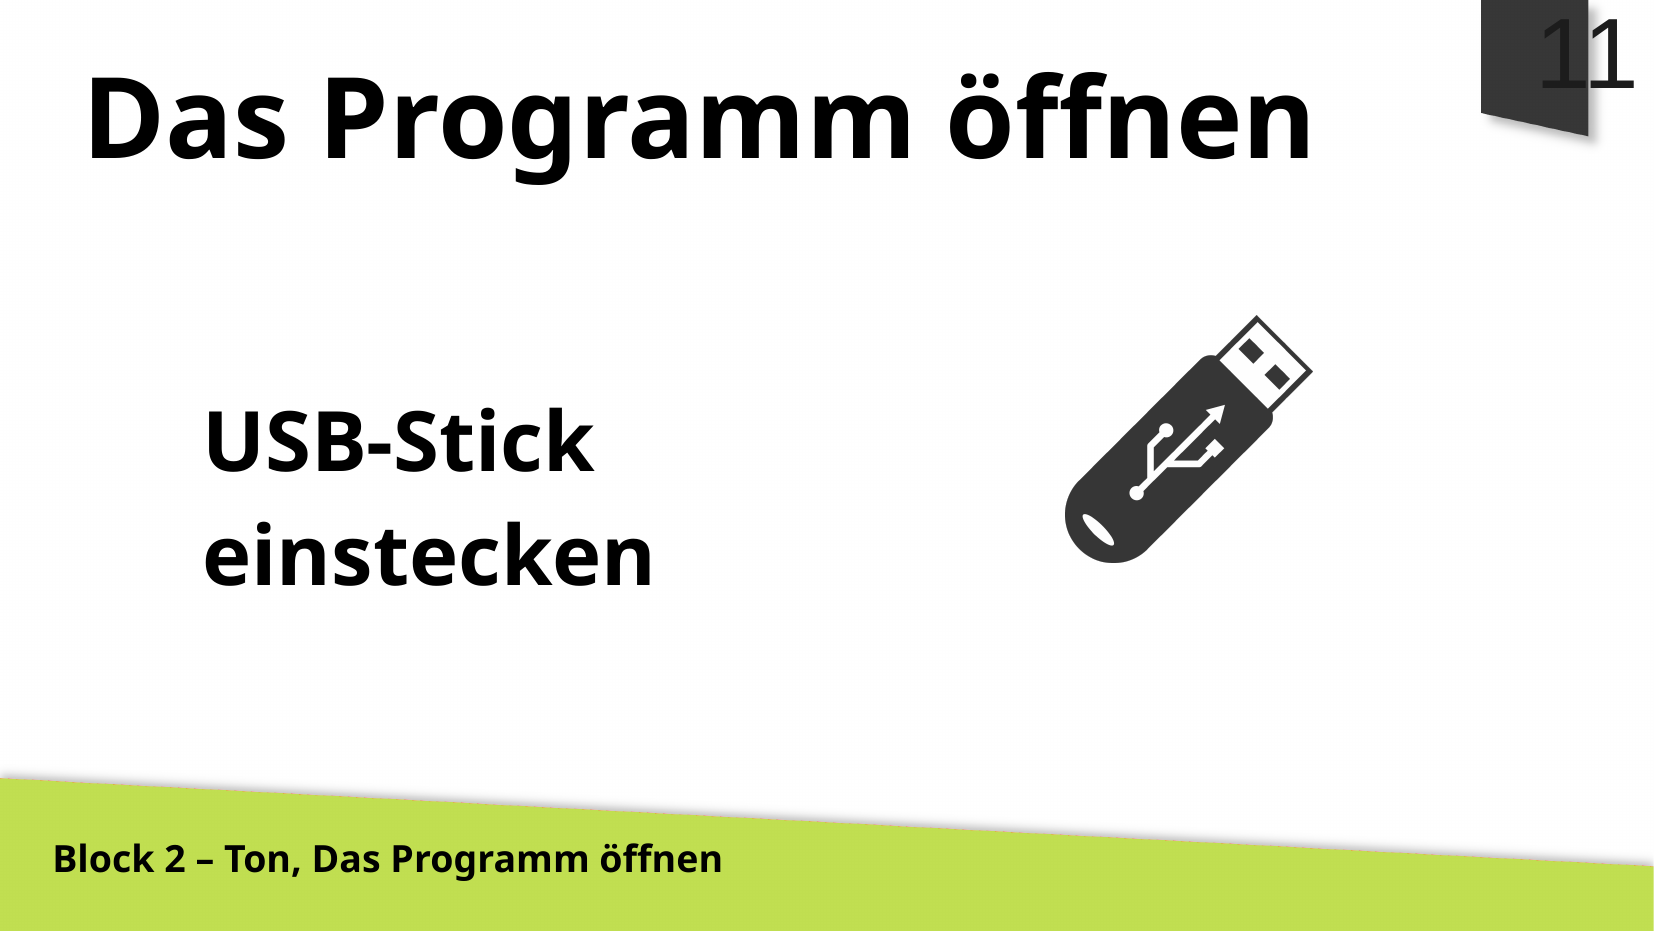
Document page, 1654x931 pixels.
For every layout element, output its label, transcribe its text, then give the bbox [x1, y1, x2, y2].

text_box USB-Stick einstecken [187, 375, 1051, 602]
title Das Programm öffnen [82, 37, 1463, 193]
picture [0, 0, 1654, 931]
text_box [868, 0, 1654, 132]
text_box Block 2 – Ton, Das Programm öffnen [37, 825, 863, 901]
